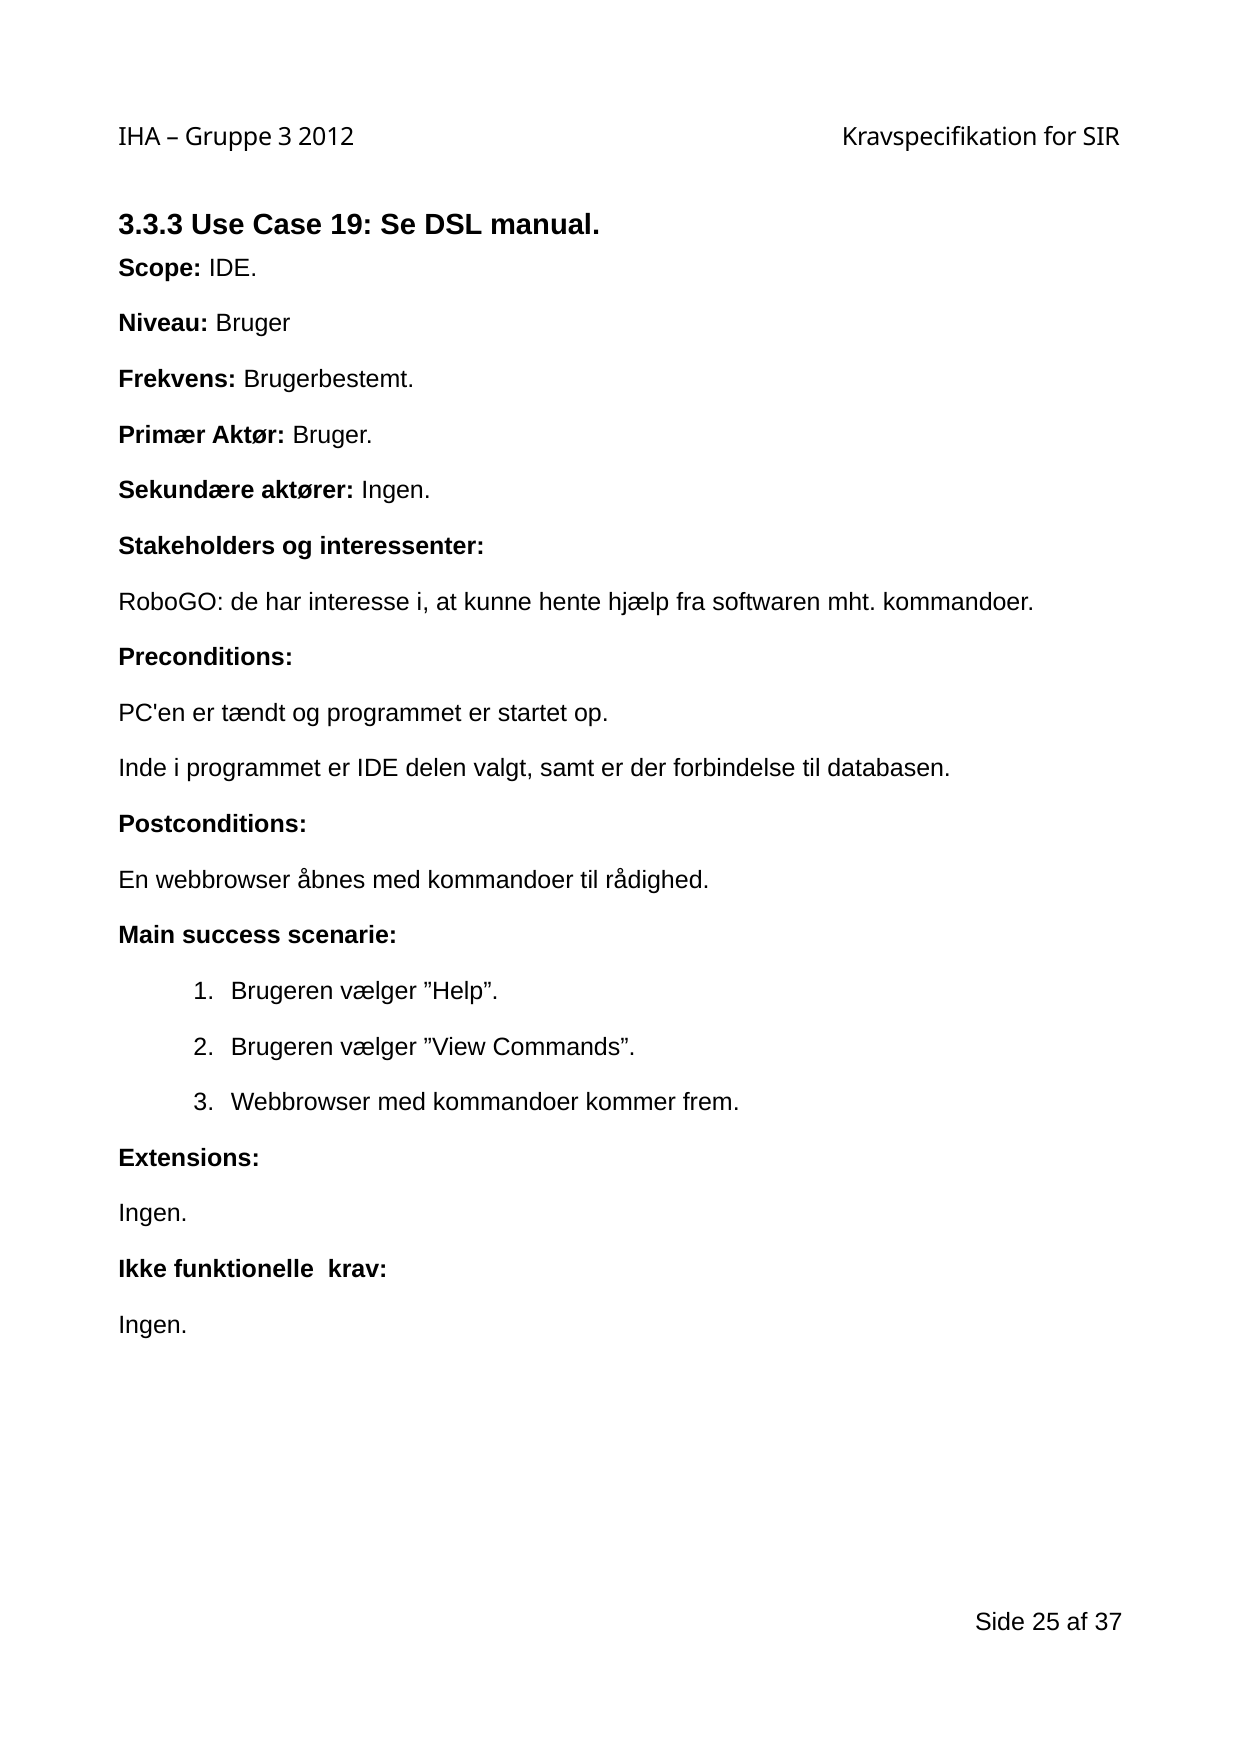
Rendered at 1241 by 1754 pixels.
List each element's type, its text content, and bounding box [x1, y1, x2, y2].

text Niveau: Bruger [118, 308, 1122, 337]
text RoboGO: de har interesse i, at kunne hente hjælp fra softwaren mht. kommandoer. [118, 586, 1122, 615]
text Stakeholders og interessenter: [118, 531, 1122, 559]
list Webbrowser med kommandoer kommer frem. [193, 1087, 1122, 1116]
text Main success scenarie: [118, 920, 1122, 949]
list Brugeren vælger ”Help”. [193, 976, 1122, 1004]
subtitle 3.3.3 Use Case 19: Se DSL manual. [118, 207, 1122, 240]
text Extensions: [118, 1143, 1122, 1171]
text PC'en er tændt og programmet er startet op. [118, 698, 1122, 726]
text Inde i programmet er IDE delen valgt, samt er der forbindelse til databasen. [118, 753, 1122, 782]
text En webbrowser åbnes med kommandoer til rådighed. [118, 864, 1122, 893]
list Brugeren vælger ”View Commands”. [193, 1031, 1122, 1060]
text Preconditions: [118, 642, 1122, 671]
text Frekvens: Brugerbestemt. [118, 364, 1122, 393]
text Sekundære aktører: Ingen. [118, 475, 1122, 504]
text Ingen. [118, 1309, 1122, 1338]
text Ikke funktionelle krav: [118, 1254, 1122, 1283]
text Postconditions: [118, 809, 1122, 838]
text Ingen. [118, 1198, 1122, 1227]
text Scope: IDE. [118, 253, 1122, 281]
text Primær Aktør: Bruger. [118, 419, 1122, 448]
